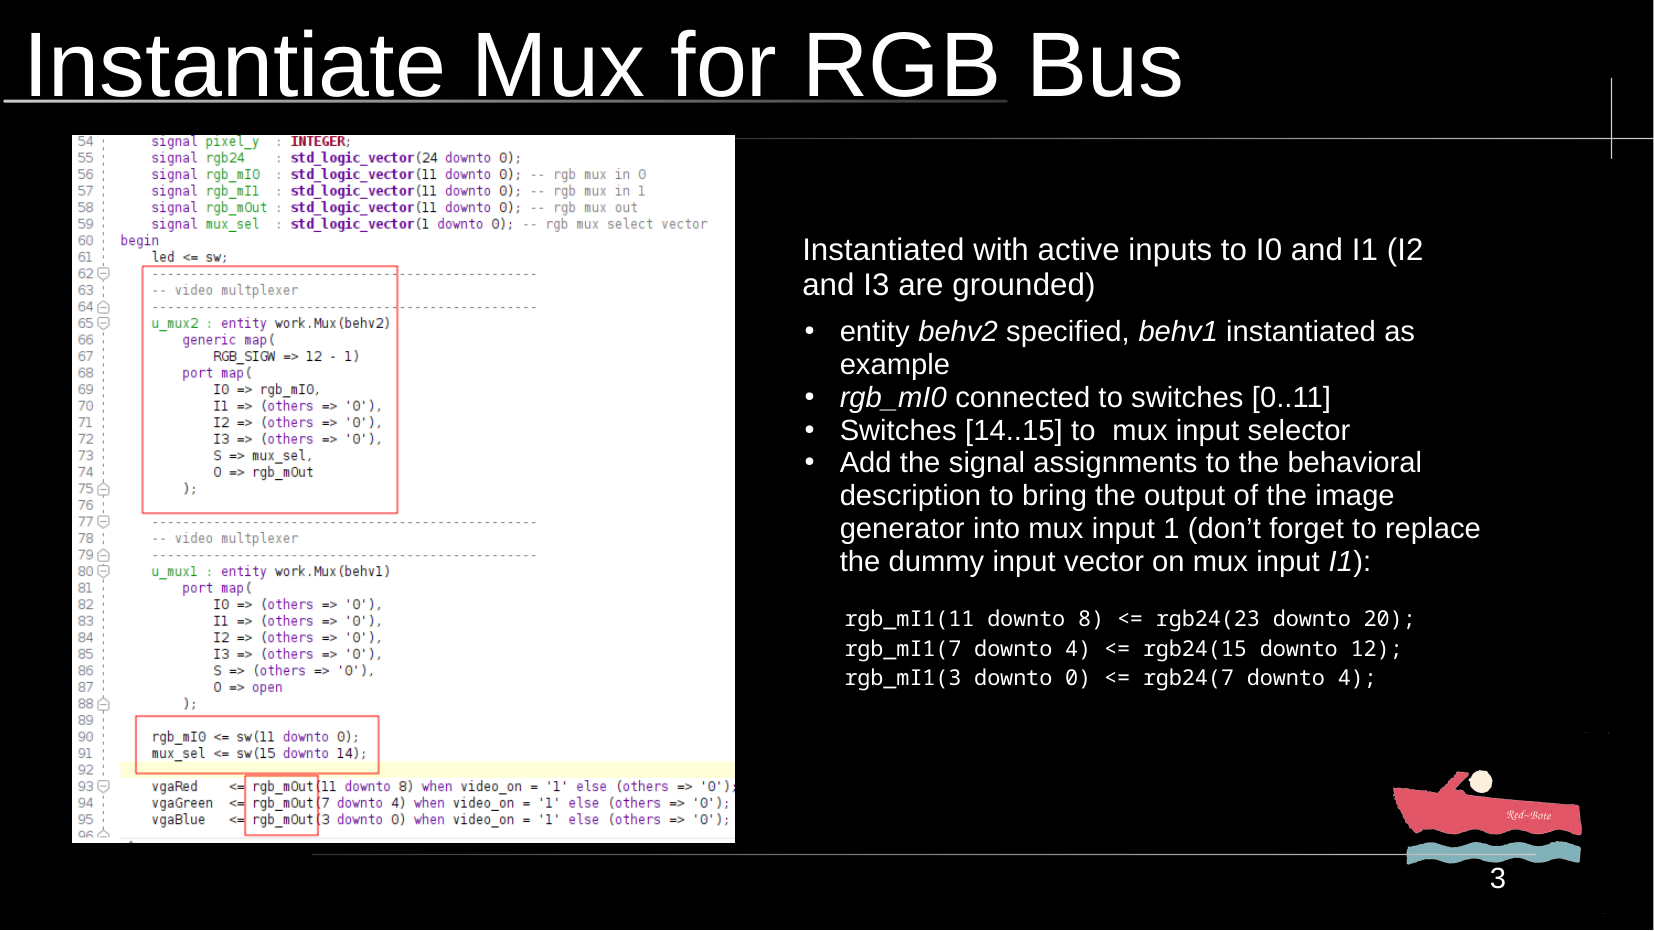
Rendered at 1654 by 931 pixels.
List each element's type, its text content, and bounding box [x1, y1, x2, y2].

picture [72, 135, 735, 843]
text_box rgb_mI1(11 downto 8) <= rgb24(23 downto 20); rgb_mI1(7 downto 4) <= rgb24(15 downto 12); rgb_mI1(3 downto 0) <= rgb24(7 downto 4); [777, 595, 1453, 746]
text_box entity behv2 specified, behv1 instantiated as example rgb_mI0 connected to switches [0..11] Switches [14..15] to mux input selector Add the signal assignments to the behavioral description to bring the output of the image generator into mux input 1 (don’t forget to replace the dummy input vector on mux input I1): [789, 307, 1501, 586]
text_box Instantiated with active inputs to I0 and I1 (I2 and I3 are grounded) [787, 225, 1501, 376]
picture [1380, 732, 1615, 914]
title Instantiate Mux for RGB Bus [23, 11, 1589, 119]
